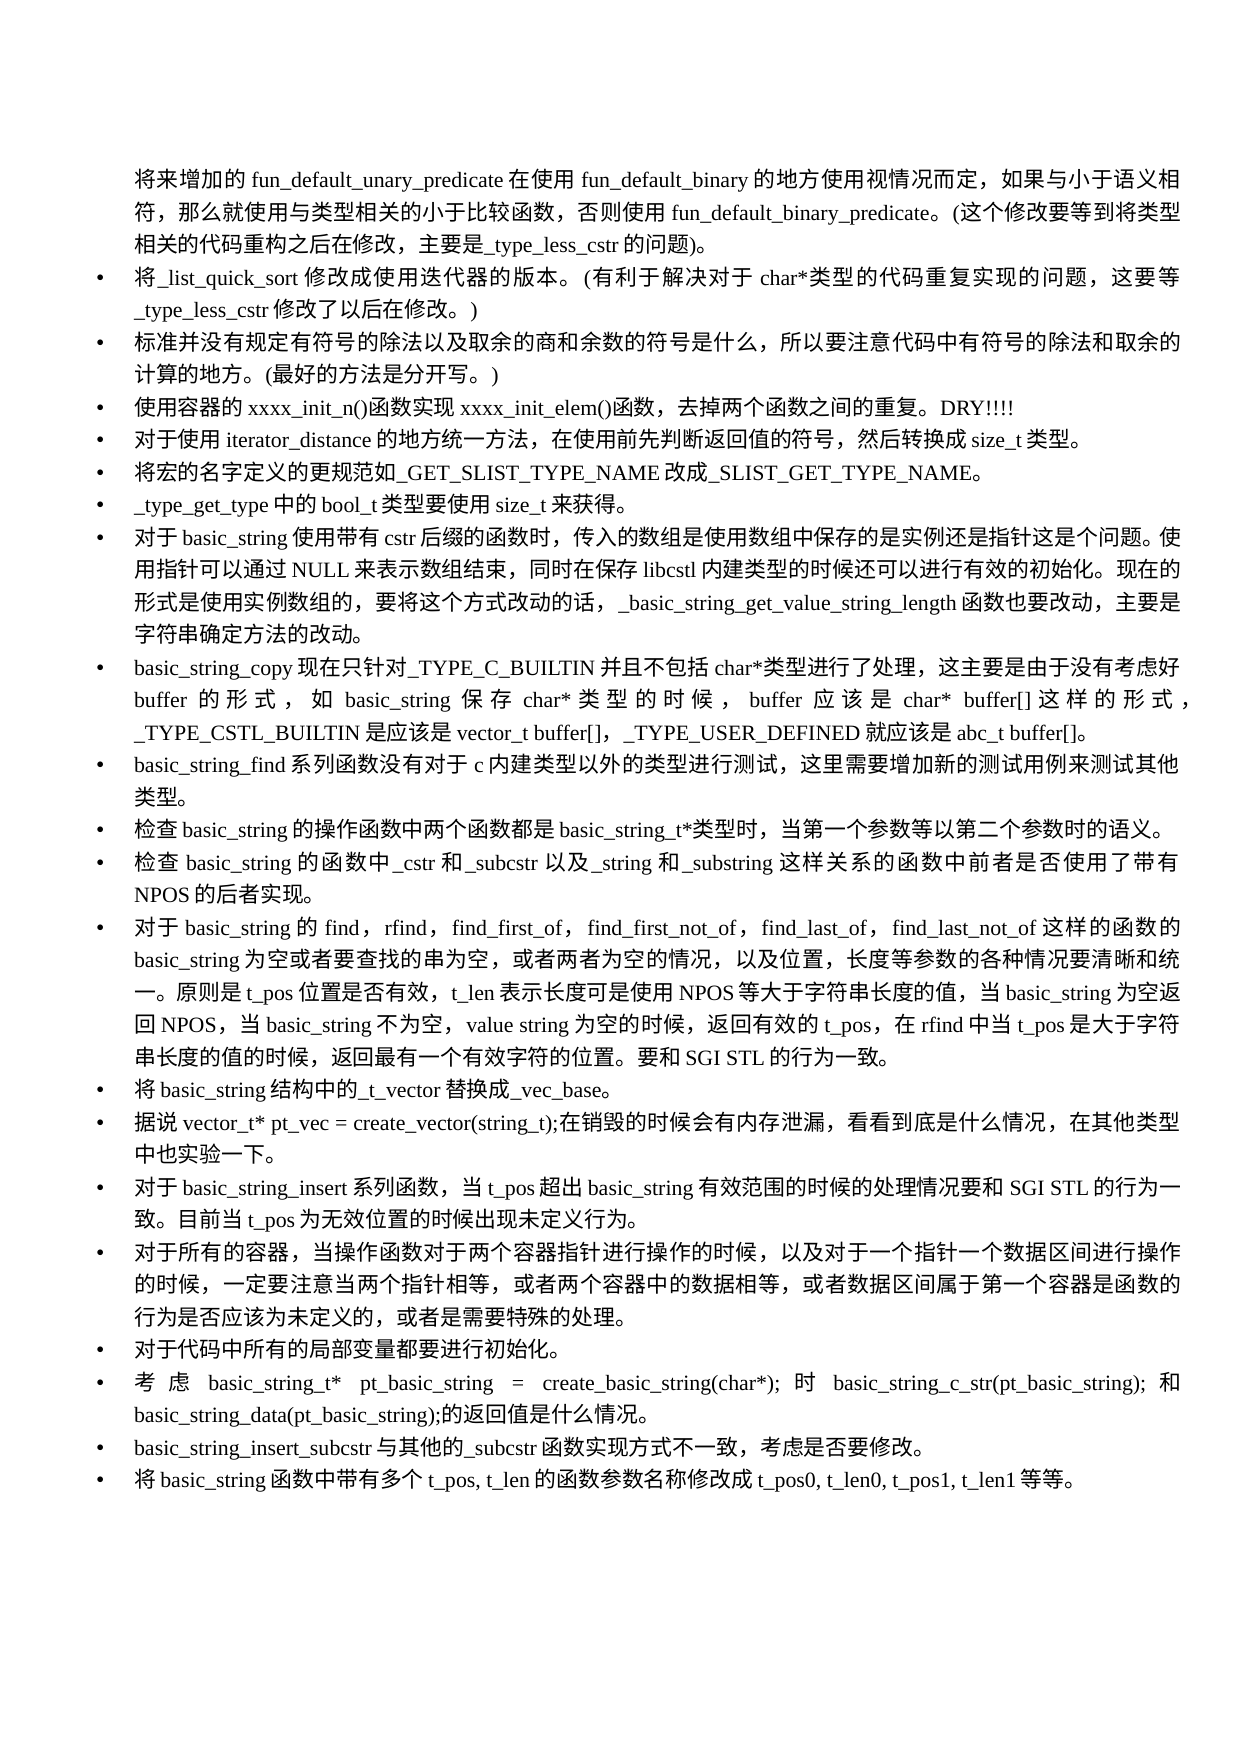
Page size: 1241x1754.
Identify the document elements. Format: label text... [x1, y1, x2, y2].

list 据说vector_t* pt_vec = create_vector(string_t);在销毁的时候会有内存泄漏，看看到底是什么情况，在其他类型中也实验一下。 [96, 1104, 1181, 1169]
list 将basic_string结构中的_t_vector替换成_vec_base。 [96, 1072, 1181, 1104]
list 对于basic_string使用带有cstr后缀的函数时，传入的数组是使用数组中保存的是实例还是指针这是个问题。使用指针可以通过NULL来表示数组结束，同时在保存libcstl内建类型的时候还可以进行有效的初始化。现在的形式是使用实例数组的，要将这个方式改动的话，_basic_string_get_value_string_length函数也要改动，主要是字符串确定方法的改动。 [96, 519, 1181, 649]
list 标准并没有规定有符号的除法以及取余的商和余数的符号是什么，所以要注意代码中有符号的除法和取余的计算的地方。(最好的方法是分开写。) [96, 324, 1181, 389]
list 考虑basic_string_t* pt_basic_string = create_basic_string(char*);时basic_string_c_str(pt_basic_string);和basic_string_data(pt_basic_string);的返回值是什么情况。 [96, 1364, 1181, 1429]
list basic_string_find系列函数没有对于c内建类型以外的类型进行测试，这里需要增加新的测试用例来测试其他类型。 [96, 747, 1181, 812]
list 将来增加的fun_default_unary_predicate在使用fun_default_binary的地方使用视情况而定，如果与小于语义相符，那么就使用与类型相关的小于比较函数，否则使用fun_default_binary_predicate。(这个修改要等到将类型相关的代码重构之后在修改，主要是_type_less_cstr的问题)。 [96, 162, 1181, 259]
list 检查basic_string的操作函数中两个函数都是basic_string_t*类型时，当第一个参数等以第二个参数时的语义。 [96, 812, 1181, 844]
list basic_string_insert_subcstr与其他的_subcstr函数实现方式不一致，考虑是否要修改。 [96, 1429, 1181, 1462]
list 将_list_quick_sort修改成使用迭代器的版本。(有利于解决对于char*类型的代码重复实现的问题，这要等_type_less_cstr修改了以后在修改。) [96, 259, 1181, 324]
list 对于使用iterator_distance的地方统一方法，在使用前先判断返回值的符号，然后转换成size_t类型。 [96, 422, 1181, 454]
list 使用容器的xxxx_init_n()函数实现xxxx_init_elem()函数，去掉两个函数之间的重复。DRY!!!! [96, 389, 1181, 422]
list 将basic_string函数中带有多个t_pos, t_len的函数参数名称修改成t_pos0, t_len0, t_pos1, t_len1等等。 [96, 1462, 1181, 1494]
list _type_get_type中的bool_t类型要使用size_t来获得。 [96, 487, 1181, 519]
list basic_string_copy现在只针对_TYPE_C_BUILTIN并且不包括char*类型进行了处理，这主要是由于没有考虑好buffer的形式，如basic_string保存char*类型的时候，buffer应该是char* buffer[]这样的形式，_TYPE_CSTL_BUILTIN是应该是vector_t buffer[]，_TYPE_USER_DEFINED就应该是abc_t buffer[]。 [96, 649, 1181, 747]
list 将宏的名字定义的更规范如_GET_SLIST_TYPE_NAME改成_SLIST_GET_TYPE_NAME。 [96, 454, 1181, 487]
list 对于basic_string_insert系列函数，当t_pos超出basic_string有效范围的时候的处理情况要和SGI STL的行为一致。目前当t_pos为无效位置的时候出现未定义行为。 [96, 1169, 1181, 1234]
list 对于所有的容器，当操作函数对于两个容器指针进行操作的时候，以及对于一个指针一个数据区间进行操作的时候，一定要注意当两个指针相等，或者两个容器中的数据相等，或者数据区间属于第一个容器是函数的行为是否应该为未定义的，或者是需要特殊的处理。 [96, 1234, 1181, 1332]
list 检查basic_string的函数中_cstr和_subcstr以及_string和_substring这样关系的函数中前者是否使用了带有NPOS的后者实现。 [96, 844, 1181, 909]
list 对于代码中所有的局部变量都要进行初始化。 [96, 1332, 1181, 1364]
list 对于basic_string的find，rfind，find_first_of，find_first_not_of，find_last_of，find_last_not_of这样的函数的basic_string为空或者要查找的串为空，或者两者为空的情况，以及位置，长度等参数的各种情况要清晰和统一。原则是t_pos位置是否有效，t_len表示长度可是使用NPOS等大于字符串长度的值，当basic_string为空返回NPOS，当basic_string不为空，value string为空的时候，返回有效的t_pos，在rfind中当t_pos是大于字符串长度的值的时候，返回最有一个有效字符的位置。要和SGI STL的行为一致。 [96, 909, 1181, 1072]
